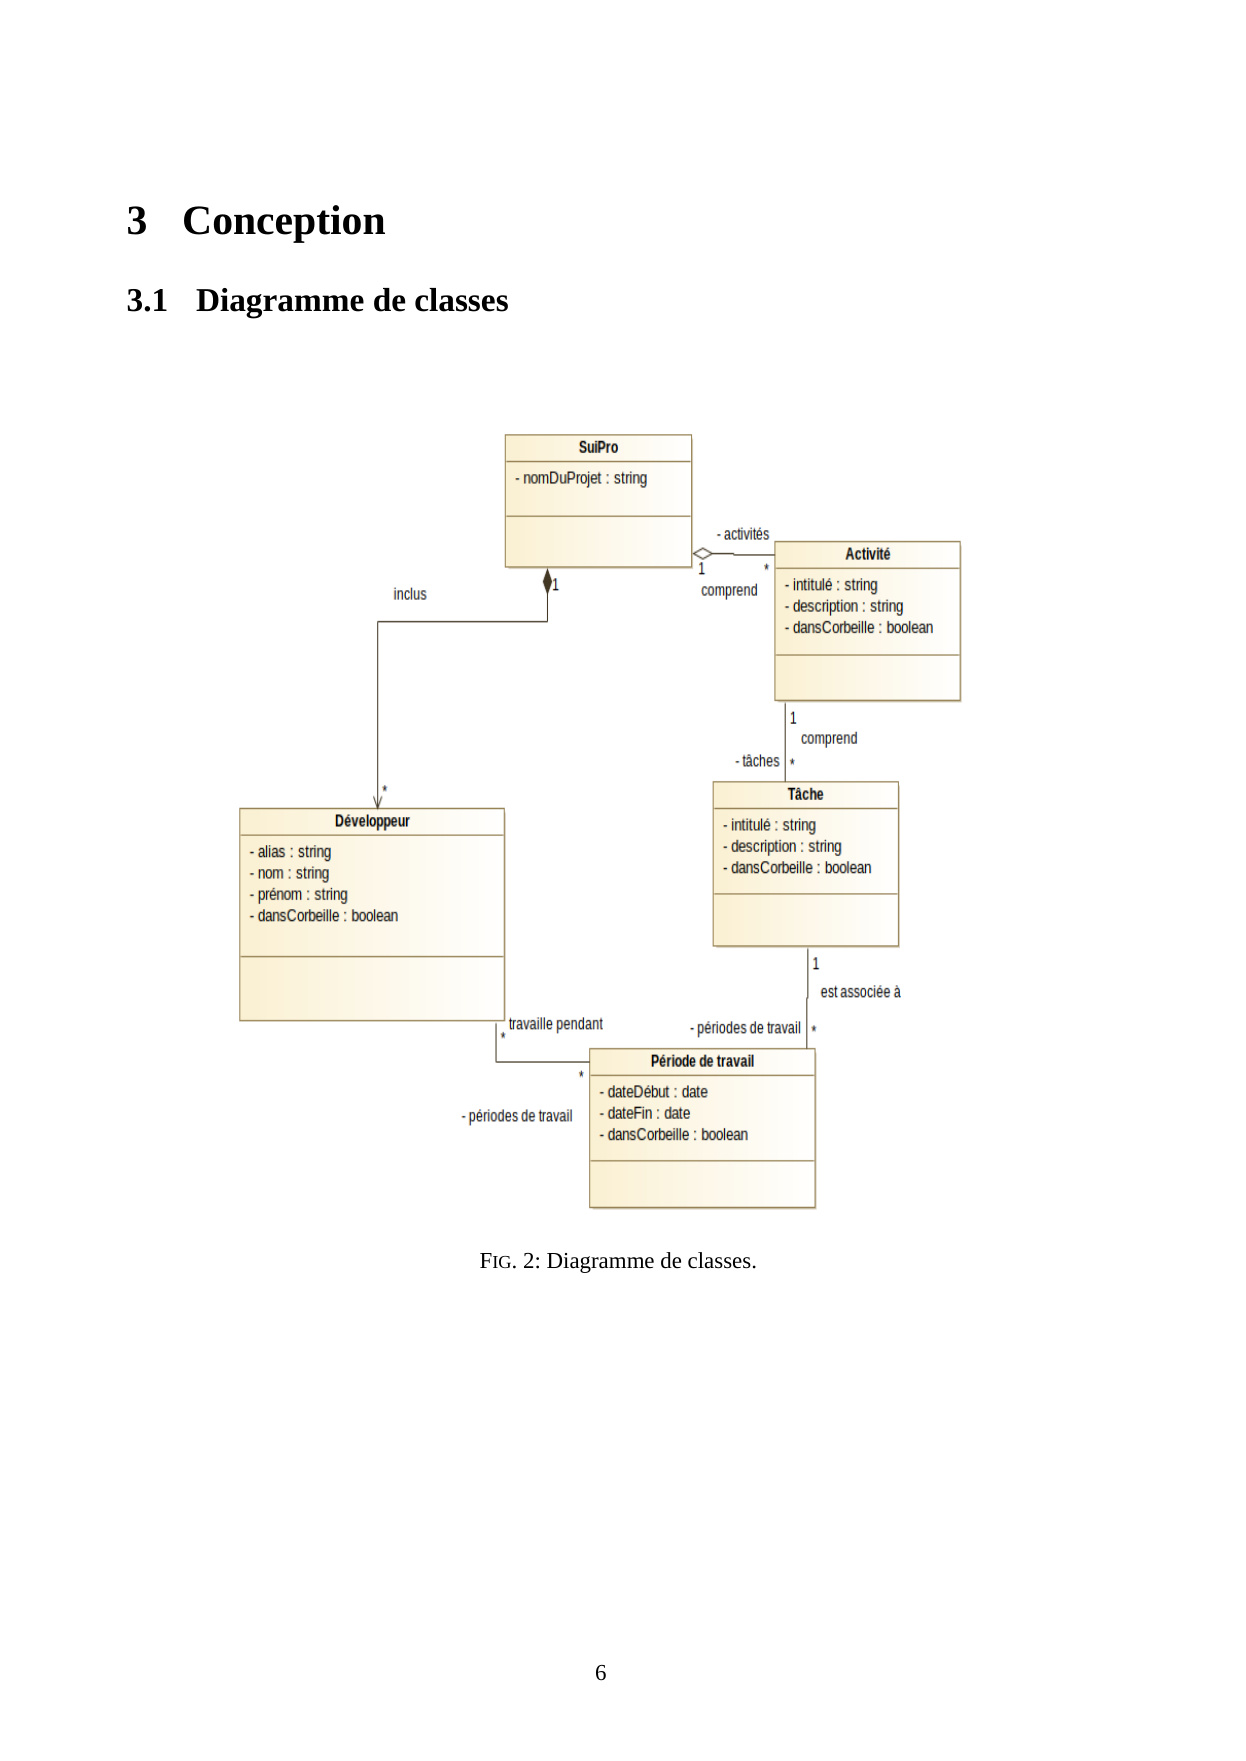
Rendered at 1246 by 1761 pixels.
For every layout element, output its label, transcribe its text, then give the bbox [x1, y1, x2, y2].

picture [229, 421, 972, 1223]
subtitle 3 Conception [126, 195, 1075, 243]
subtitle 3.1 Diagramme de classes [126, 281, 1075, 319]
text Fig. 2: Diagramme de classes. [126, 1247, 1075, 1273]
